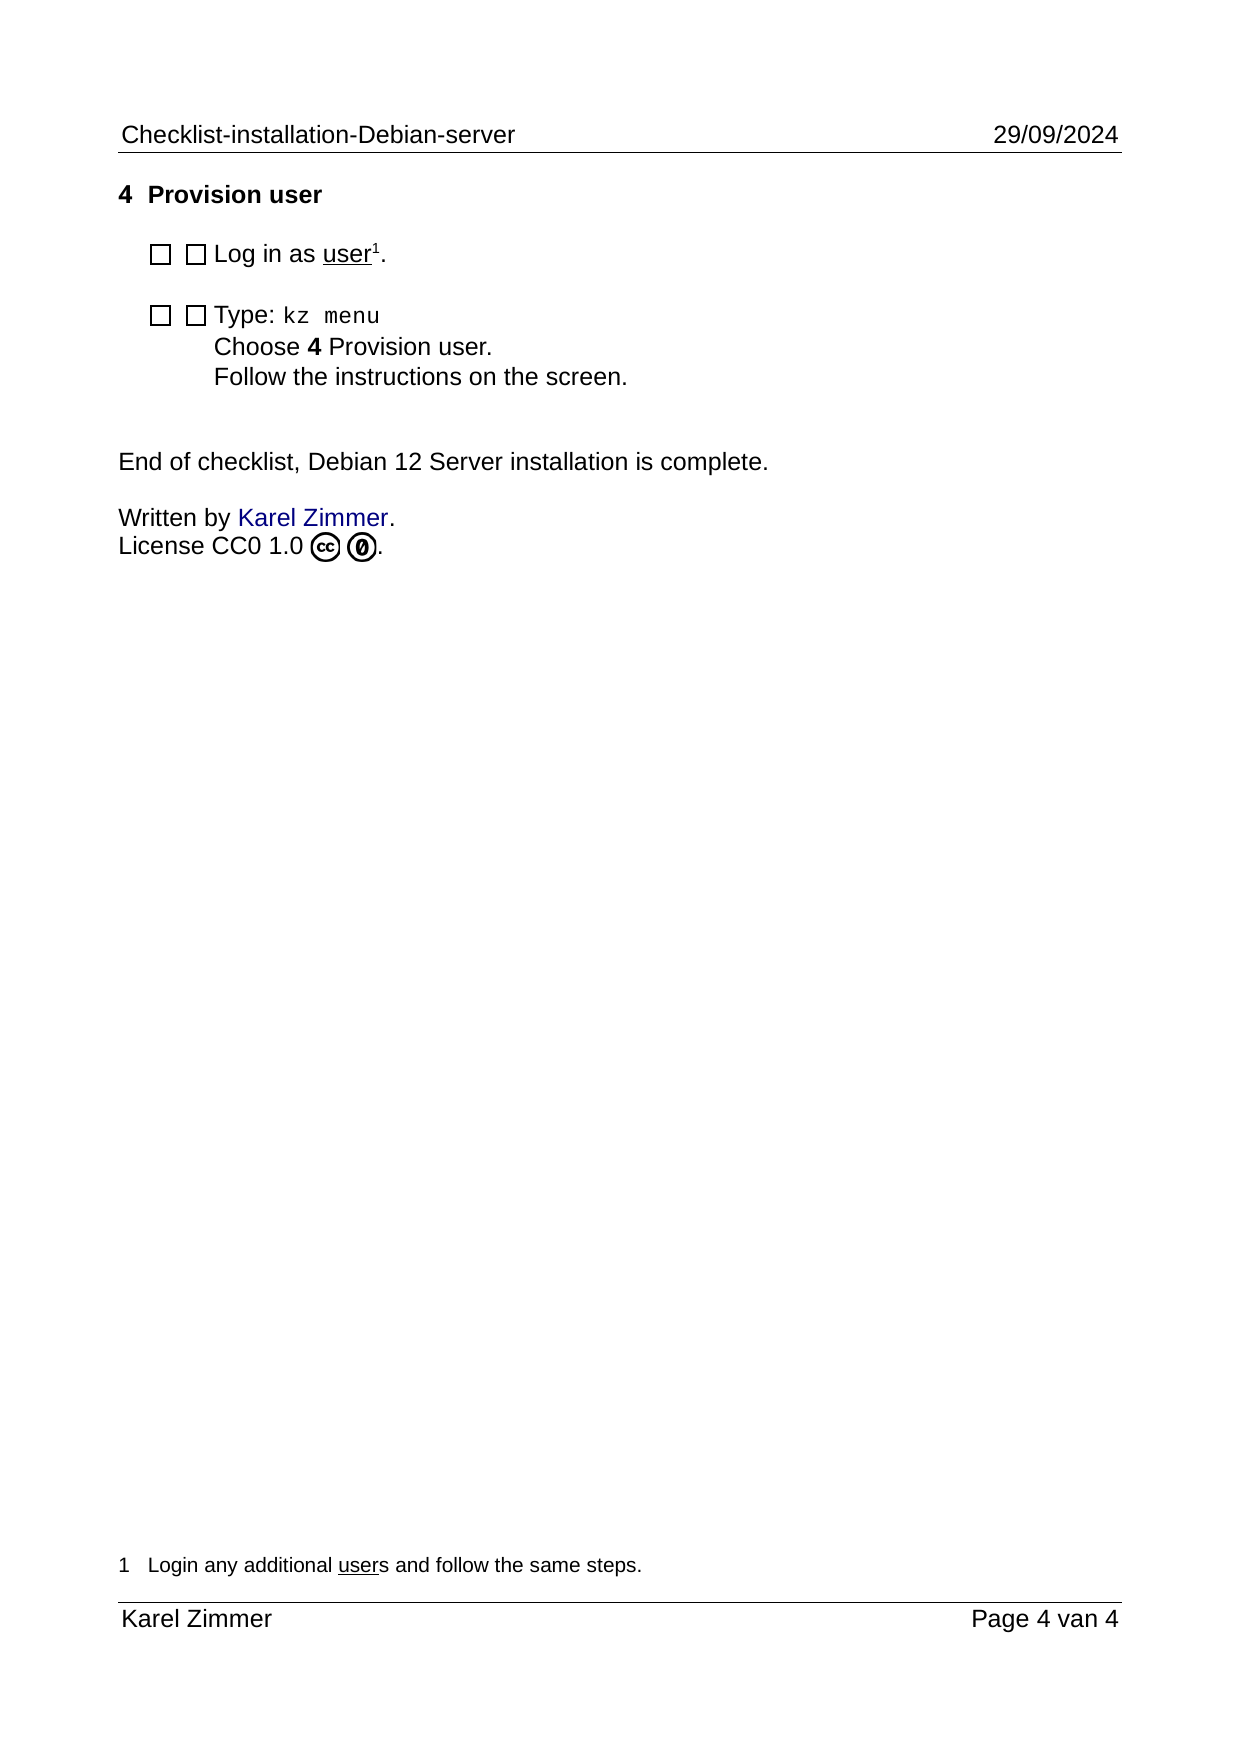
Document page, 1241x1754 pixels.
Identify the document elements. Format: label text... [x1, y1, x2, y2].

table_cell [142, 362, 177, 392]
table_cell [142, 300, 177, 332]
table_cell [177, 362, 213, 392]
table_cell Follow the instructions on the screen. [213, 362, 1122, 392]
table_cell [177, 269, 213, 300]
table_cell [142, 269, 177, 300]
picture [347, 532, 377, 562]
table_cell [142, 332, 177, 362]
text License CC0 1.0 [118, 532, 310, 562]
table_cell [177, 300, 213, 332]
table_header [177, 239, 213, 269]
text Written by Karel Zimmer. [118, 504, 1122, 532]
table_cell Choose 4 Provision user. [213, 332, 1122, 362]
table_header Log in as USER. [213, 239, 1122, 269]
table_cell [118, 300, 142, 332]
table_cell [213, 269, 1122, 300]
table_cell Type: kz menu [213, 300, 1122, 332]
table_header [118, 239, 142, 269]
table_cell [177, 332, 213, 362]
list Provision user [118, 177, 1122, 211]
text End of checklist, Debian 12 Server installation is complete. [118, 448, 1122, 476]
table_cell [118, 269, 142, 300]
text . [377, 532, 1122, 562]
table_cell [118, 362, 142, 392]
table_header [142, 239, 177, 269]
picture [310, 532, 340, 562]
table_cell [118, 332, 142, 362]
